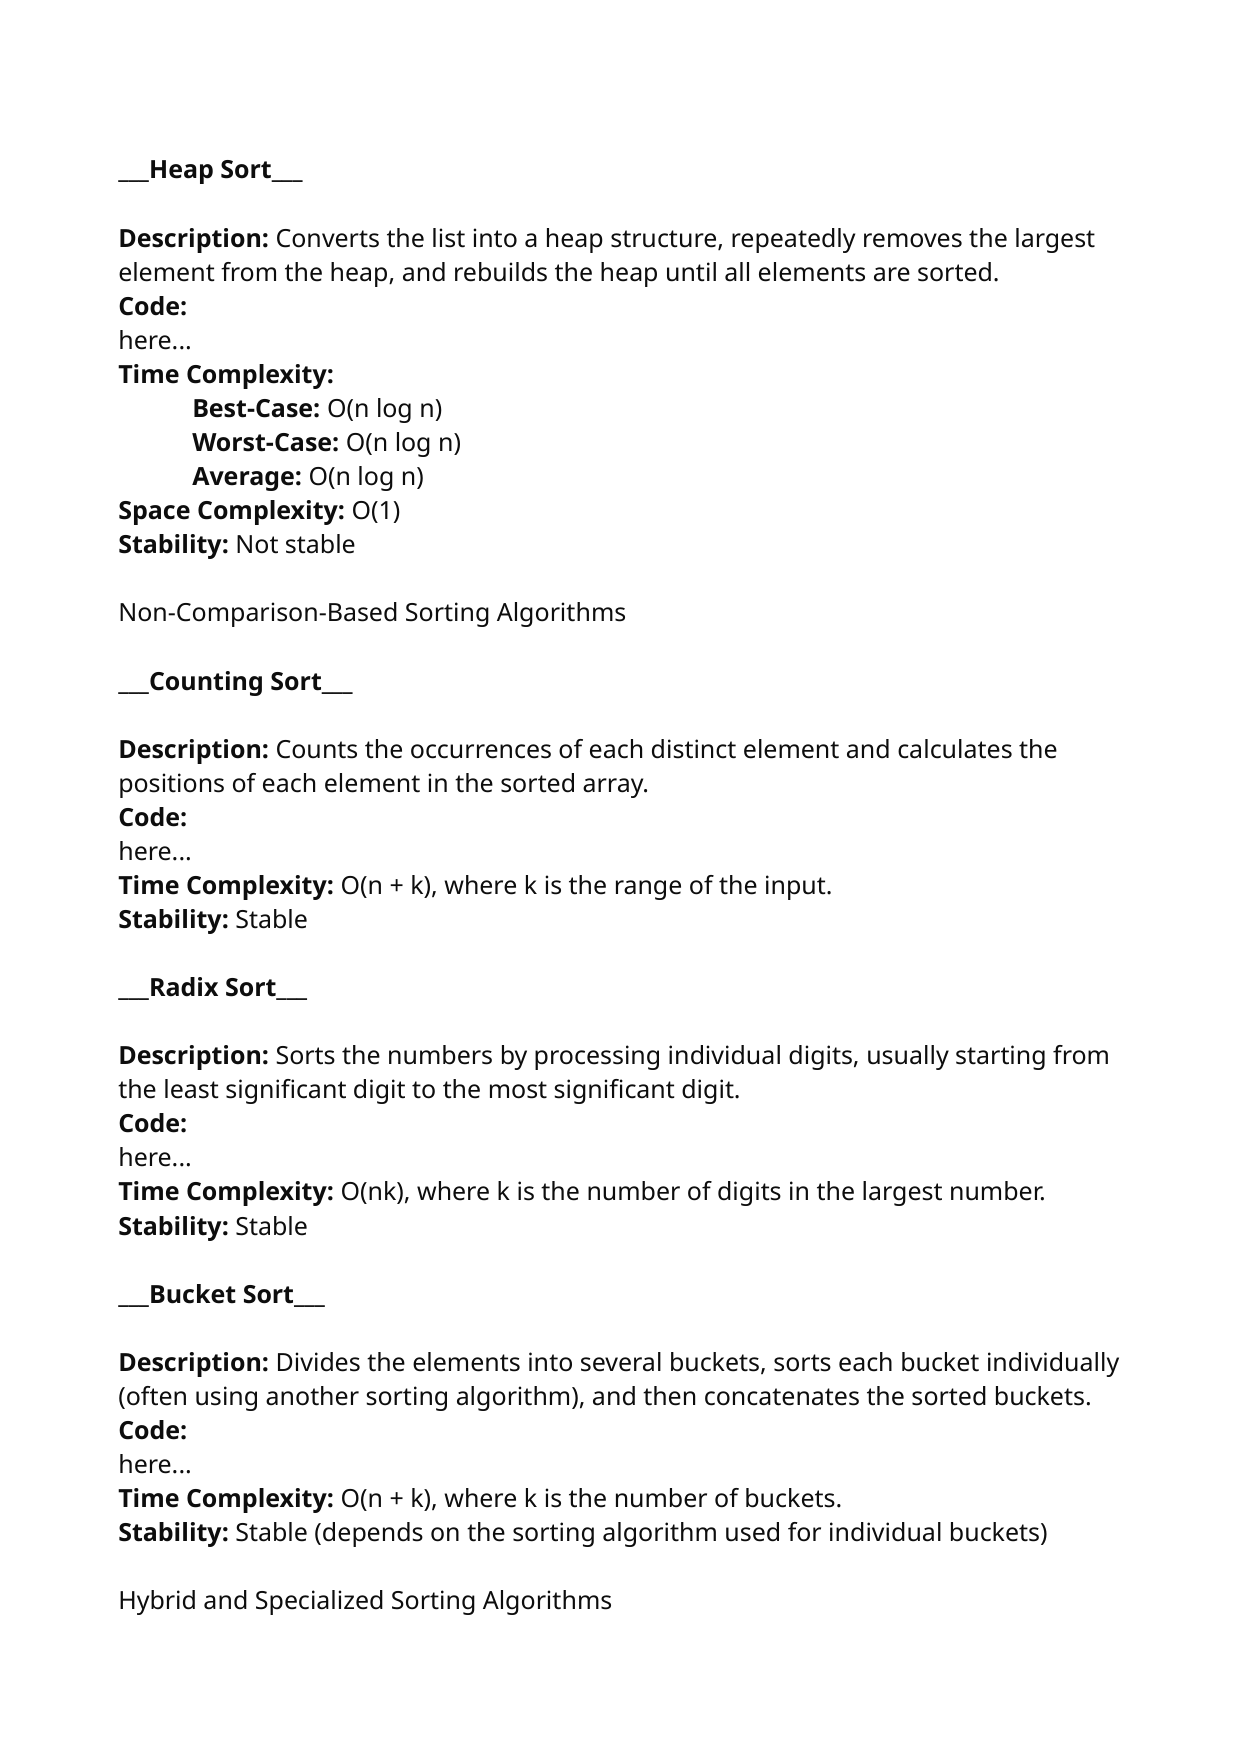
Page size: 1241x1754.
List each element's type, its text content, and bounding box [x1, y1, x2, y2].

text Hybrid and Specialized Sorting Algorithms [118, 1583, 1122, 1617]
text Code: [118, 1106, 1122, 1140]
text Code: [118, 799, 1122, 833]
text Space Complexity: O(1) [118, 493, 1122, 527]
text Description: Converts the list into a heap structure, repeatedly removes the largest element from the heap, and rebuilds the heap until all elements are sorted. [118, 220, 1122, 288]
text Time Complexity: O(n + k), where k is the number of buckets. [118, 1481, 1122, 1515]
text here... [118, 833, 1122, 867]
text Stability: Not stable [118, 527, 1122, 561]
text Stability: Stable [118, 1208, 1122, 1242]
text ___Radix Sort___ [118, 970, 1122, 1004]
text Code: [118, 288, 1122, 322]
text Non-Comparison-Based Sorting Algorithms [118, 595, 1122, 663]
text here... [118, 1140, 1122, 1174]
text Code: [118, 1412, 1122, 1447]
text Time Complexity: O(n + k), where k is the range of the input. [118, 867, 1122, 902]
text here... [118, 1447, 1122, 1481]
text Stability: Stable [118, 902, 1122, 936]
text Worst-Case: O(n log n) [118, 425, 1122, 459]
text Description: Sorts the numbers by processing individual digits, usually starting from the least significant digit to the most significant digit. [118, 1038, 1122, 1106]
text ___Counting Sort___ [118, 663, 1122, 697]
text Description: Counts the occurrences of each distinct element and calculates the positions of each element in the sorted array. [118, 731, 1122, 799]
text here... [118, 322, 1122, 357]
text Time Complexity: [118, 357, 1122, 391]
text ___Heap Sort___ [118, 152, 1122, 186]
text Description: Divides the elements into several buckets, sorts each bucket individually (often using another sorting algorithm), and then concatenates the sorted buckets. [118, 1344, 1122, 1412]
text Best-Case: O(n log n) [118, 391, 1122, 425]
text ___Bucket Sort___ [118, 1276, 1122, 1310]
text Time Complexity: O(nk), where k is the number of digits in the largest number. [118, 1174, 1122, 1208]
text Average: O(n log n) [118, 459, 1122, 493]
text Stability: Stable (depends on the sorting algorithm used for individual buckets) [118, 1515, 1122, 1549]
